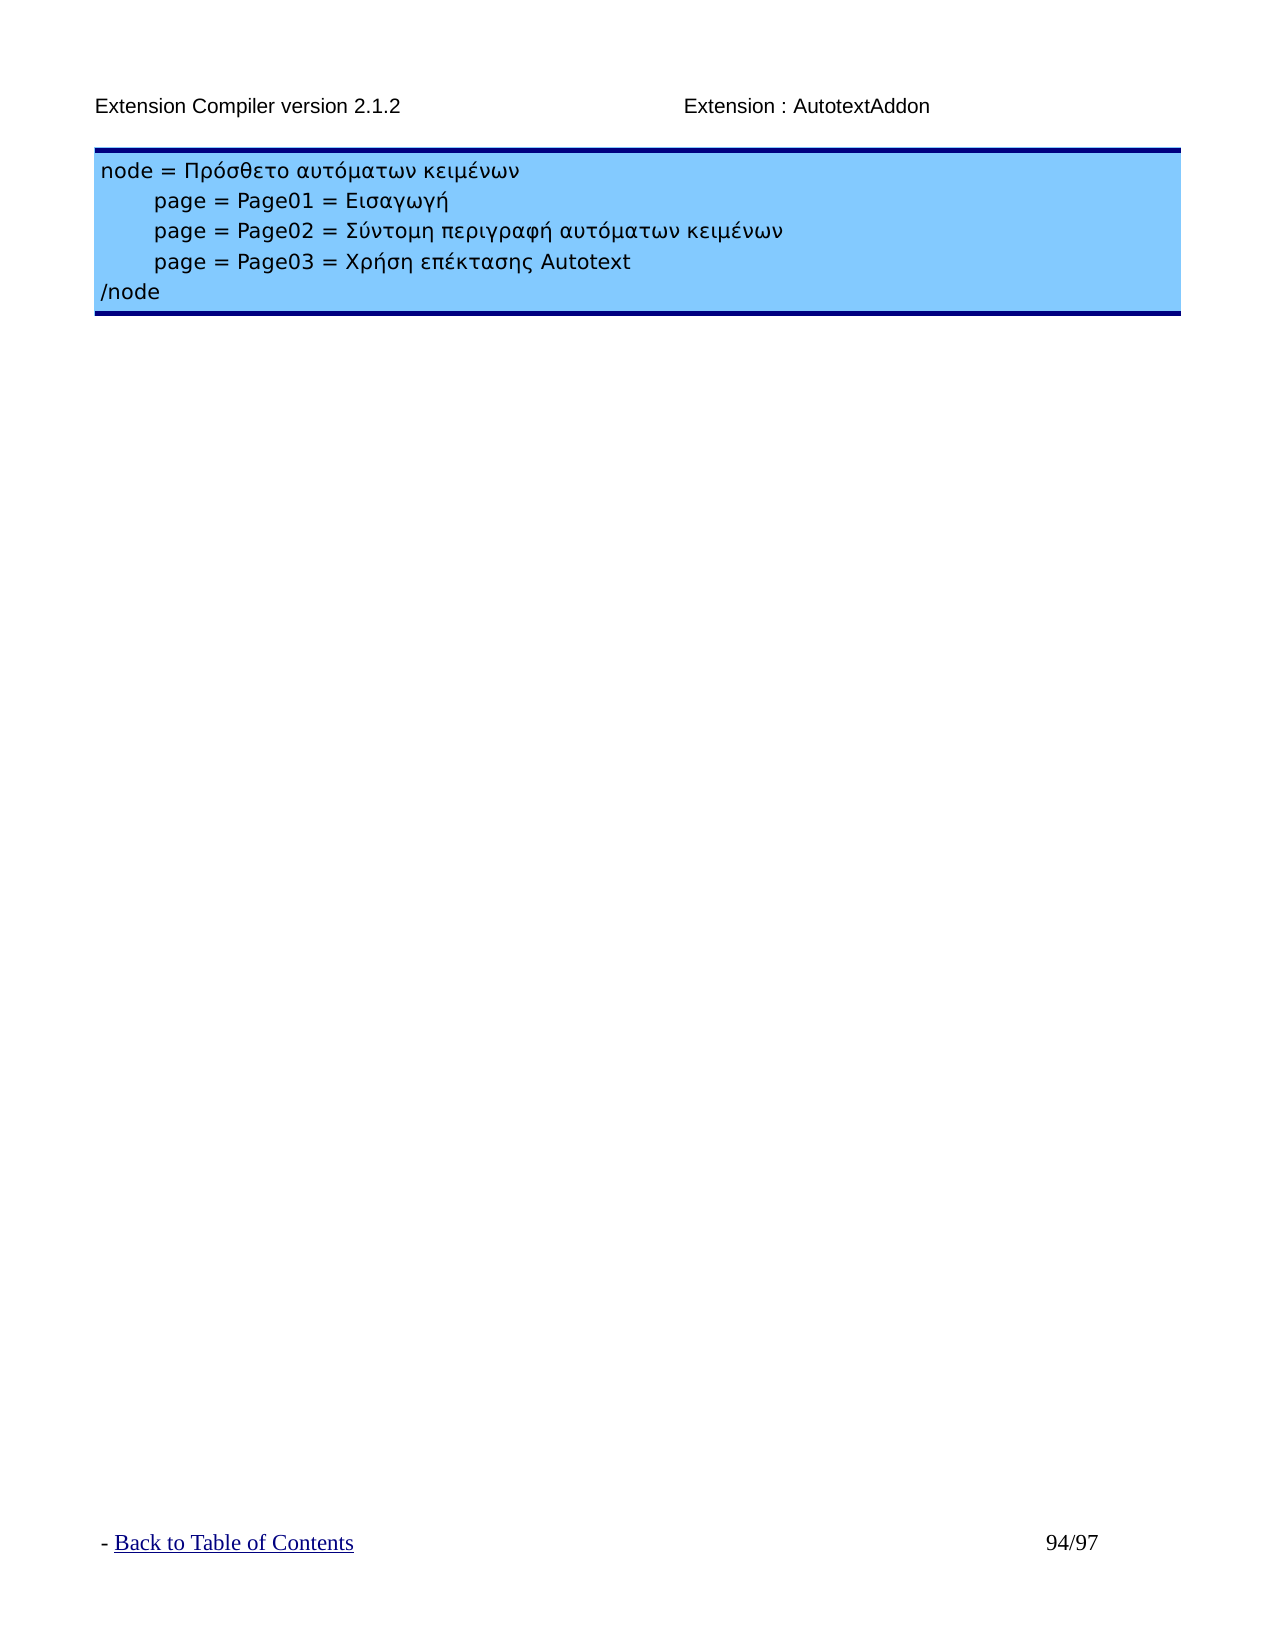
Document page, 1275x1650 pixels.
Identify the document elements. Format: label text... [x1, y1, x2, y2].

text /node [94, 269, 1181, 316]
text node = Πρόσθετο αυτόματων κειμένων [94, 149, 1181, 178]
text page = Page02 = Σύντομη περιγραφή αυτόματων κειμένων [94, 208, 1181, 239]
text page = Page01 = Εισαγωγή [94, 178, 1181, 208]
text page = Page03 = Χρήση επέκτασης Autotext [94, 239, 1181, 269]
